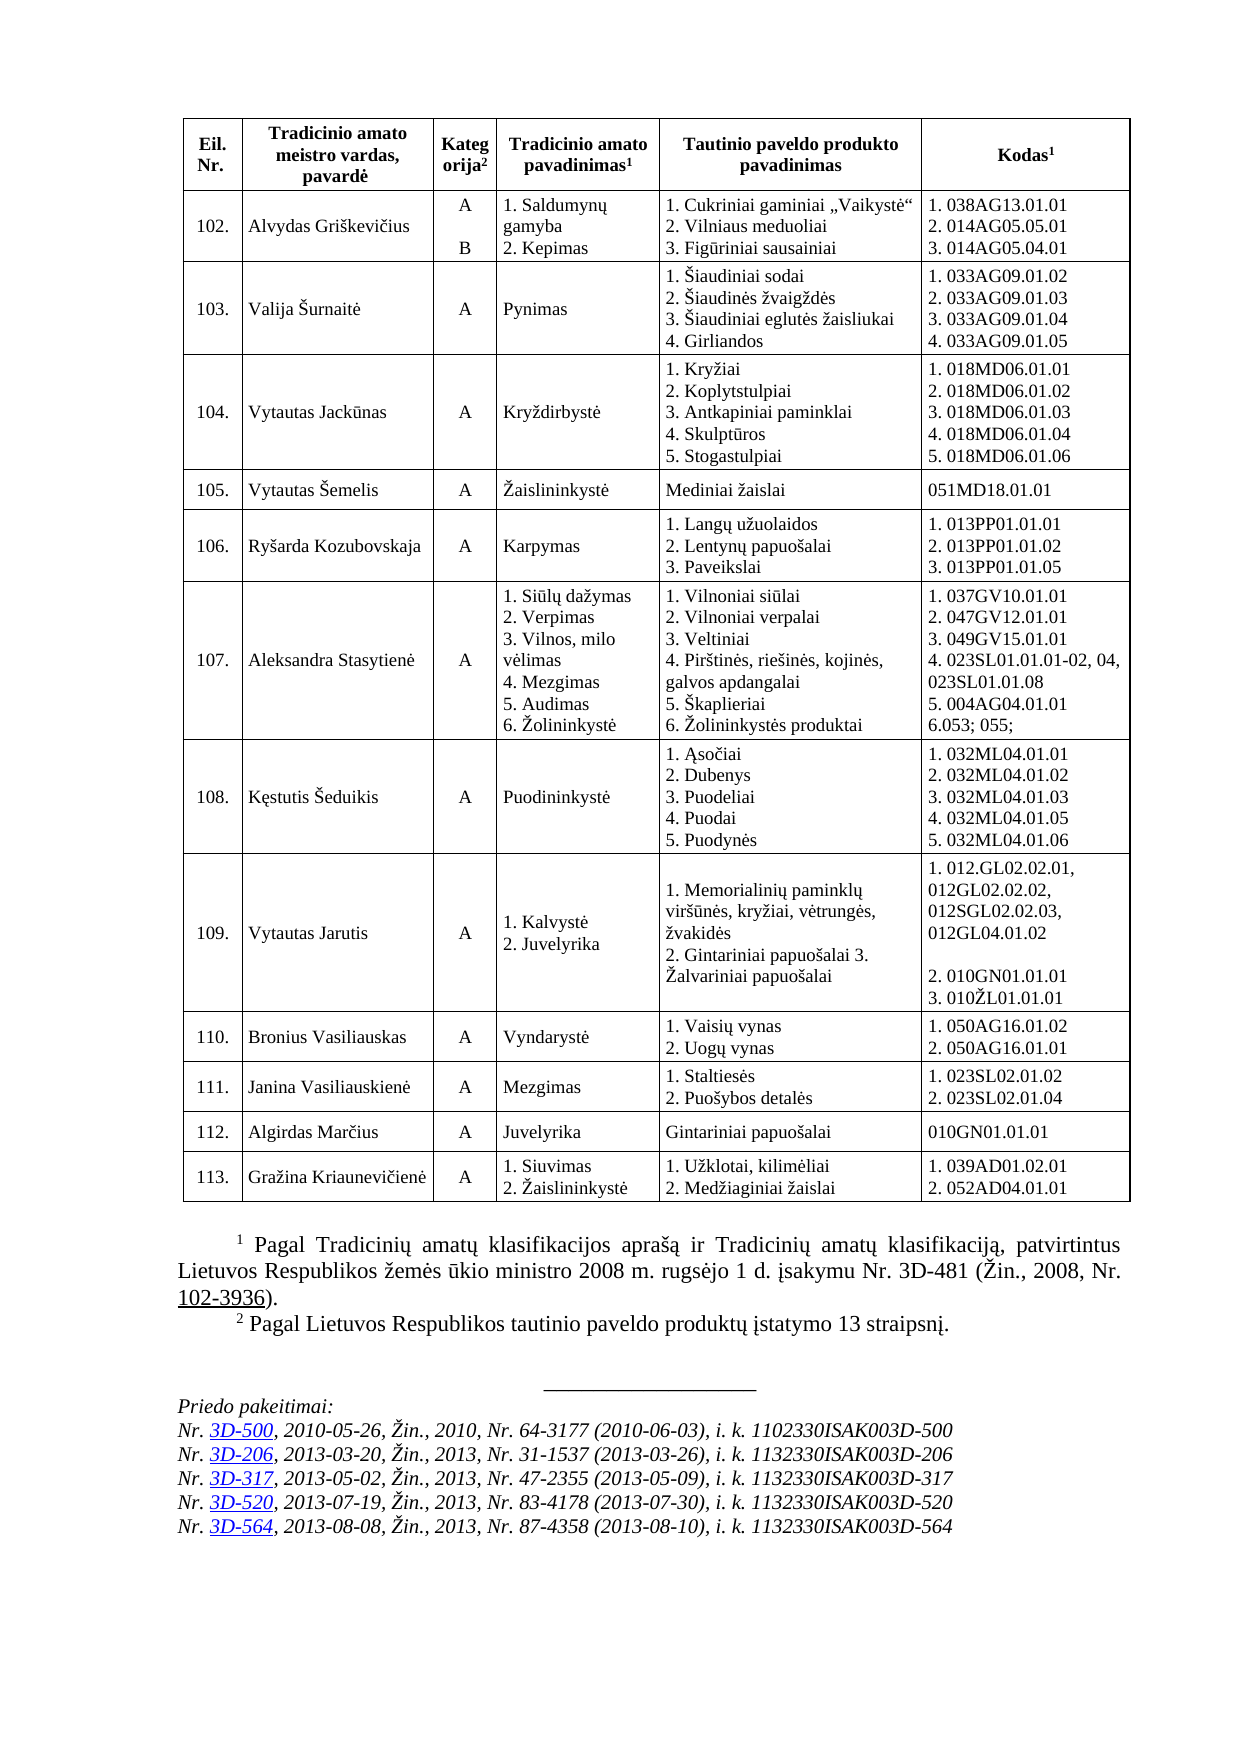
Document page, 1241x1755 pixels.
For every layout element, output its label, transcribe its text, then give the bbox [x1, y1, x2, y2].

table_header Tradicinio amato meistro vardas, pavardė [243, 119, 433, 190]
table_header Eil. Nr. [184, 119, 242, 190]
table_header Kategorija2 [434, 119, 496, 190]
table_cell 1. 039AD01.02.01 2. 052AD04.01.01 [922, 1152, 1129, 1201]
table_cell 1. Kryžiai 2. Koplytstulpiai 3. Antkapiniai paminklai 4. Skulptūros 5. Stogastulpiai [660, 355, 921, 469]
table_cell Valija Šurnaitė [243, 262, 433, 354]
table_cell 111. [184, 1062, 242, 1111]
table_cell 1. 050AG16.01.02 2. 050AG16.01.01 [922, 1012, 1129, 1061]
table_header Tradicinio amato pavadinimas1 [497, 119, 659, 190]
table_cell 112. [184, 1112, 242, 1151]
table_cell A [434, 740, 496, 853]
table_cell 1. Saldumynų gamyba 2. Kepimas [497, 191, 659, 261]
text 2 Pagal Lietuvos Respublikos tautinio paveldo produktų įstatymo 13 straipsnį. [177, 1310, 1122, 1336]
table_cell 1. 032ML04.01.01 2. 032ML04.01.02 3. 032ML04.01.03 4. 032ML04.01.05 5. 032ML04.01.06 [922, 740, 1129, 853]
table_header Tautinio paveldo produkto pavadinimas [660, 119, 921, 190]
table_cell 1. 033AG09.01.02 2. 033AG09.01.03 3. 033AG09.01.04 4. 033AG09.01.05 [922, 262, 1129, 354]
table_cell Karpymas [497, 510, 659, 581]
text _________________ [177, 1365, 1122, 1394]
table_cell Vytautas Šemelis [243, 470, 433, 509]
table_cell Vyndarystė [497, 1012, 659, 1061]
table_cell A [434, 355, 496, 469]
table_cell 1. 013PP01.01.01 2. 013PP01.01.02 3. 013PP01.01.05 [922, 510, 1129, 581]
table_cell 1. Staltiesės 2. Puošybos detalės [660, 1062, 921, 1111]
table_cell Vytautas Jackūnas [243, 355, 433, 469]
table_cell 1. Cukriniai gaminiai „Vaikystė“ 2. Vilniaus meduoliai 3. Figūriniai sausainiai [660, 191, 921, 261]
table_cell Ryšarda Kozubovskaja [243, 510, 433, 581]
table_cell 113. [184, 1152, 242, 1201]
table_cell 107. [184, 582, 242, 738]
table_cell A B [434, 191, 496, 261]
table_cell Kryždirbystė [497, 355, 659, 469]
table_cell A [434, 854, 496, 1011]
table_cell 103. [184, 262, 242, 354]
text Nr. 3D-564, 2013-08-08, Žin., 2013, Nr. 87-4358 (2013-08-10), i. k. 1132330ISAK003D-564 [177, 1514, 1122, 1538]
text Nr. 3D-206, 2013-03-20, Žin., 2013, Nr. 31-1537 (2013-03-26), i. k. 1132330ISAK003D-206 [177, 1442, 1122, 1466]
table_cell 1. 012.GL02.02.01, 012GL02.02.02, 012SGL02.02.03, 012GL04.01.02 2. 010GN01.01.01 3. 010ŽL01.01.01 [922, 854, 1129, 1011]
text Nr. 3D-500, 2010-05-26, Žin., 2010, Nr. 64-3177 (2010-06-03), i. k. 1102330ISAK003D-500 [177, 1418, 1122, 1442]
table_cell Kęstutis Šeduikis [243, 740, 433, 853]
table_cell A [434, 262, 496, 354]
table_cell 109. [184, 854, 242, 1011]
table_cell 051MD18.01.01 [922, 470, 1129, 509]
table_cell 1. Vaisių vynas 2. Uogų vynas [660, 1012, 921, 1061]
table_cell 110. [184, 1012, 242, 1061]
table_cell 106. [184, 510, 242, 581]
table_cell Gražina Kriaunevičienė [243, 1152, 433, 1201]
table_cell 1. 038AG13.01.01 2. 014AG05.05.01 3. 014AG05.04.01 [922, 191, 1129, 261]
table_cell Žaislininkystė [497, 470, 659, 509]
table_cell 1. Šiaudiniai sodai 2. Šiaudinės žvaigždės 3. Šiaudiniai eglutės žaisliukai 4. Girliandos [660, 262, 921, 354]
table_cell A [434, 510, 496, 581]
table_cell Alvydas Griškevičius [243, 191, 433, 261]
table_cell 1. 023SL02.01.02 2. 023SL02.01.04 [922, 1062, 1129, 1111]
table_cell Juvelyrika [497, 1112, 659, 1151]
table_cell Bronius Vasiliauskas [243, 1012, 433, 1061]
table_cell 1. Ąsočiai 2. Dubenys 3. Puodeliai 4. Puodai 5. Puodynės [660, 740, 921, 853]
table_cell 1. Siūlų dažymas 2. Verpimas 3. Vilnos, milo vėlimas 4. Mezgimas 5. Audimas 6. Žolininkystė [497, 582, 659, 738]
text Nr. 3D-520, 2013-07-19, Žin., 2013, Nr. 83-4178 (2013-07-30), i. k. 1132330ISAK003D-520 [177, 1490, 1122, 1514]
table_cell 108. [184, 740, 242, 853]
table_cell A [434, 1112, 496, 1151]
table_cell Pynimas [497, 262, 659, 354]
table_cell 1. Memorialinių paminklų viršūnės, kryžiai, vėtrungės, žvakidės 2. Gintariniai papuošalai 3. Žalvariniai papuošalai [660, 854, 921, 1011]
table_cell A [434, 582, 496, 738]
table_cell 104. [184, 355, 242, 469]
table_cell 1. 037GV10.01.01 2. 047GV12.01.01 3. 049GV15.01.01 4. 023SL01.01.01-02, 04, 023SL01.01.08 5. 004AG04.01.01 6.053; 055; [922, 582, 1129, 738]
table_cell 102. [184, 191, 242, 261]
table_cell Vytautas Jarutis [243, 854, 433, 1011]
table_cell Mediniai žaislai [660, 470, 921, 509]
text Nr. 3D-317, 2013-05-02, Žin., 2013, Nr. 47-2355 (2013-05-09), i. k. 1132330ISAK003D-317 [177, 1466, 1122, 1490]
table_cell Algirdas Marčius [243, 1112, 433, 1151]
table_cell Puodininkystė [497, 740, 659, 853]
table_cell 1. Kalvystė 2. Juvelyrika [497, 854, 659, 1011]
table_cell Mezgimas [497, 1062, 659, 1111]
table_cell 1. Siuvimas 2. Žaislininkystė [497, 1152, 659, 1201]
table_cell 1. 018MD06.01.01 2. 018MD06.01.02 3. 018MD06.01.03 4. 018MD06.01.04 5. 018MD06.01.06 [922, 355, 1129, 469]
table_cell 105. [184, 470, 242, 509]
table_cell A [434, 1062, 496, 1111]
table_cell Gintariniai papuošalai [660, 1112, 921, 1151]
table_cell 010GN01.01.01 [922, 1112, 1129, 1151]
table_cell 1. Užklotai, kilimėliai 2. Medžiaginiai žaislai [660, 1152, 921, 1201]
table_cell 1. Langų užuolaidos 2. Lentynų papuošalai 3. Paveikslai [660, 510, 921, 581]
table_cell 1. Vilnoniai siūlai 2. Vilnoniai verpalai 3. Veltiniai 4. Pirštinės, riešinės, kojinės, galvos apdangalai 5. Škaplieriai 6. Žolininkystės produktai [660, 582, 921, 738]
table_cell A [434, 470, 496, 509]
table_cell A [434, 1152, 496, 1201]
text Priedo pakeitimai: [177, 1394, 1122, 1418]
text 1 Pagal Tradicinių amatų klasifikacijos aprašą ir Tradicinių amatų klasifikaciją, patvirtintus Lietuvos Respublikos žemės ūkio ministro 2008 m. rugsėjo 1 d. įsakymu Nr. 3D-481 (Žin., 2008, Nr. 102-3936). [177, 1231, 1122, 1310]
table_cell A [434, 1012, 496, 1061]
table_header Kodas1 [922, 119, 1129, 190]
table_cell Aleksandra Stasytienė [243, 582, 433, 738]
table_cell Janina Vasiliauskienė [243, 1062, 433, 1111]
